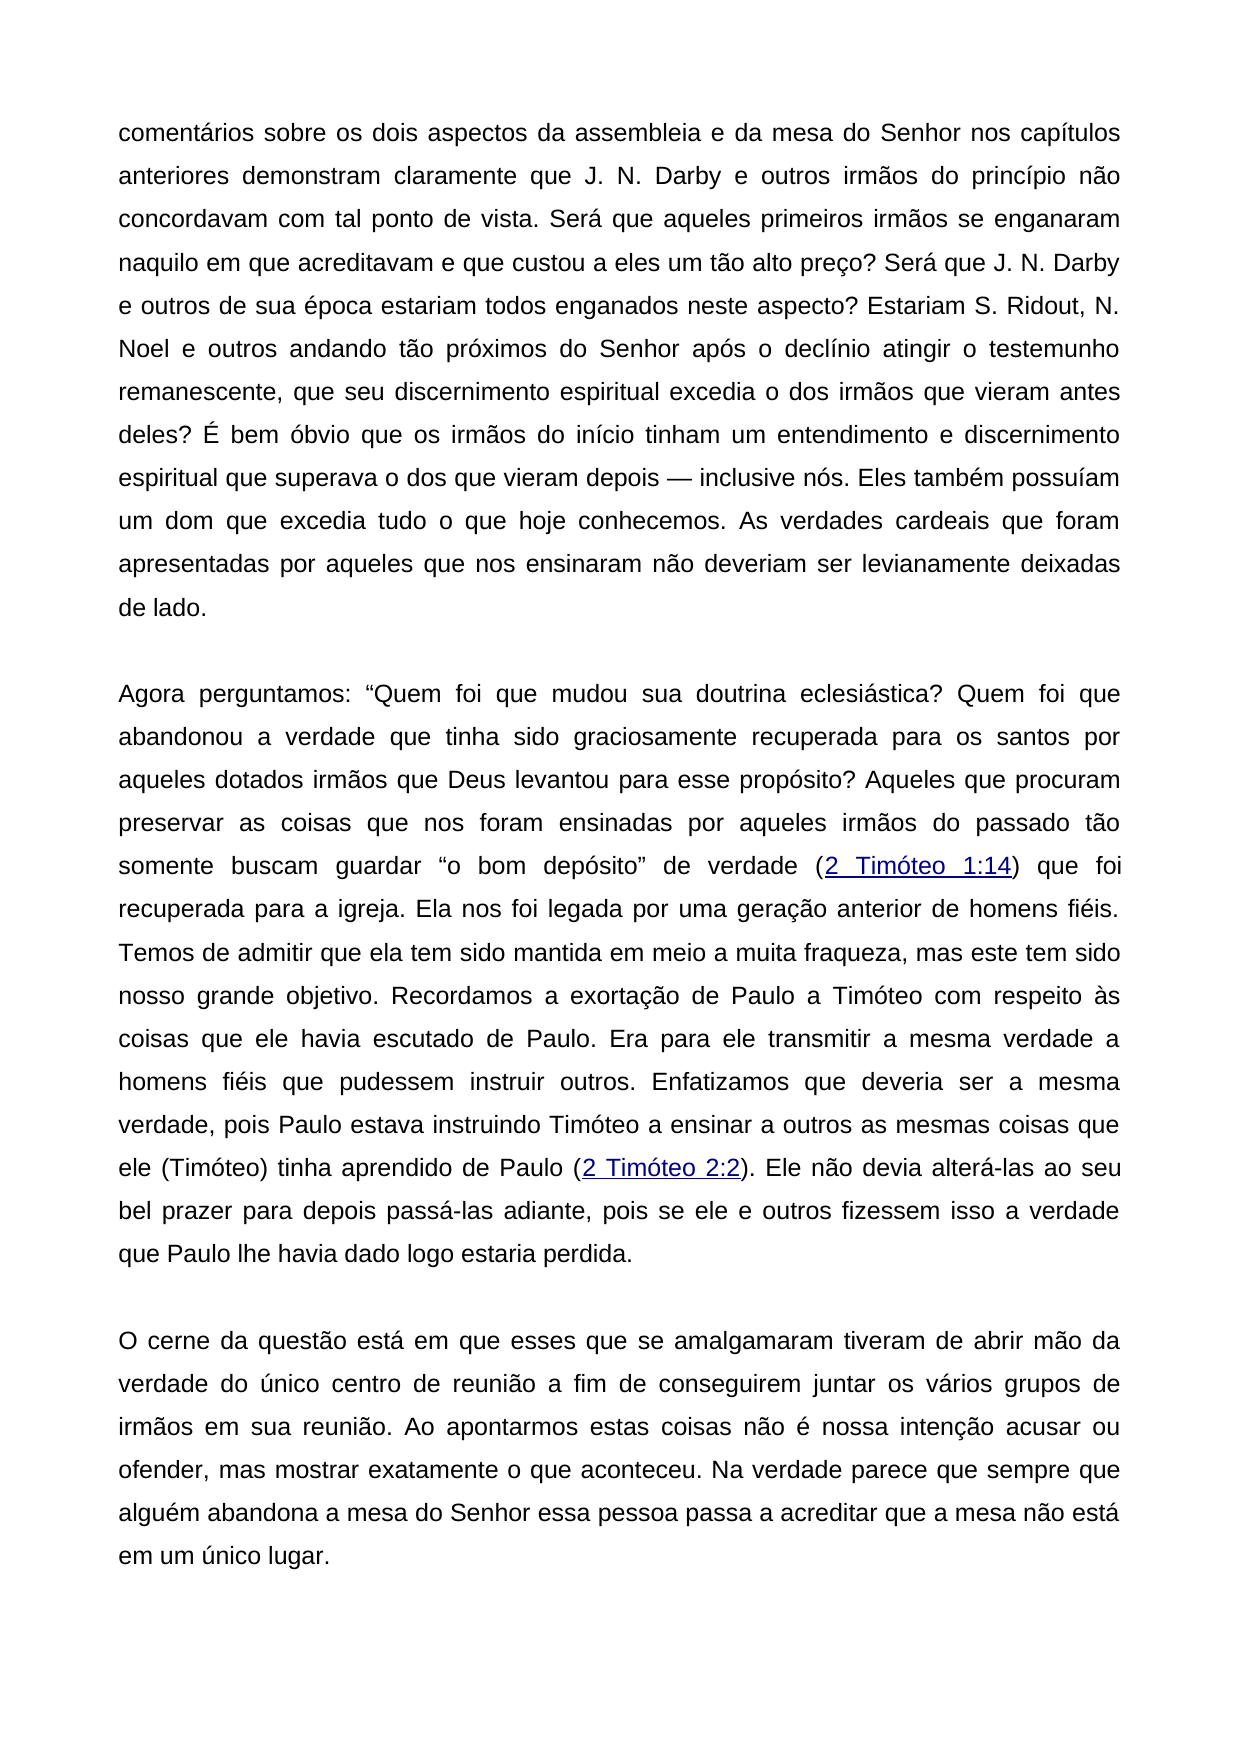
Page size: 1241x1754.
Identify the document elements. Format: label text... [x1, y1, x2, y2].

text comentários sobre os dois aspectos da assembleia e da mesa do Senhor nos capítulos anteriores demonstram claramente que J. N. Darby e outros irmãos do princípio não concordavam com tal ponto de vista. Será que aqueles primeiros irmãos se enganaram naquilo em que acreditavam e que custou a eles um tão alto preço? Será que J. N. Darby e outros de sua época estariam todos enganados neste aspecto? Estariam S. Ridout, N. Noel e outros andando tão próximos do Senhor após o declínio atingir o testemunho remanescente, que seu discernimento espiritual excedia o dos irmãos que vieram antes deles? É bem óbvio que os irmãos do início tinham um entendimento e discernimento espiritual que superava o dos que vieram depois — inclusive nós. Eles também possuíam um dom que excedia tudo o que hoje conhecemos. As verdades cardeais que foram apresentadas por aqueles que nos ensinaram não deveriam ser levianamente deixadas de lado. [118, 118, 1122, 621]
text O cerne da questão está em que esses que se amalgamaram tiveram de abrir mão da verdade do único centro de reunião a fim de conseguirem juntar os vários grupos de irmãos em sua reunião. Ao apontarmos estas coisas não é nossa intenção acusar ou ofender, mas mostrar exatamente o que aconteceu. Na verdade parece que sempre que alguém abandona a mesa do Senhor essa pessoa passa a acreditar que a mesa não está em um único lugar. [118, 1326, 1122, 1570]
text Agora perguntamos: “Quem foi que mudou sua doutrina eclesiástica? Quem foi que abandonou a verdade que tinha sido graciosamente recuperada para os santos por aqueles dotados irmãos que Deus levantou para esse propósito? Aqueles que procuram preservar as coisas que nos foram ensinadas por aqueles irmãos do passado tão somente buscam guardar “o bom depósito” de verdade (2 Timóteo 1:14) que foi recuperada para a igreja. Ela nos foi legada por uma geração anterior de homens fiéis. Temos de admitir que ela tem sido mantida em meio a muita fraqueza, mas este tem sido nosso grande objetivo. Recordamos a exortação de Paulo a Timóteo com respeito às coisas que ele havia escutado de Paulo. Era para ele transmitir a mesma verdade a homens fiéis que pudessem instruir outros. Enfatizamos que deveria ser a mesma verdade, pois Paulo estava instruindo Timóteo a ensinar a outros as mesmas coisas que ele (Timóteo) tinha aprendido de Paulo (2 Timóteo 2:2). Ele não devia alterá-las ao seu bel prazer para depois passá-las adiante, pois se ele e outros fizessem isso a verdade que Paulo lhe havia dado logo estaria perdida. [118, 679, 1122, 1268]
